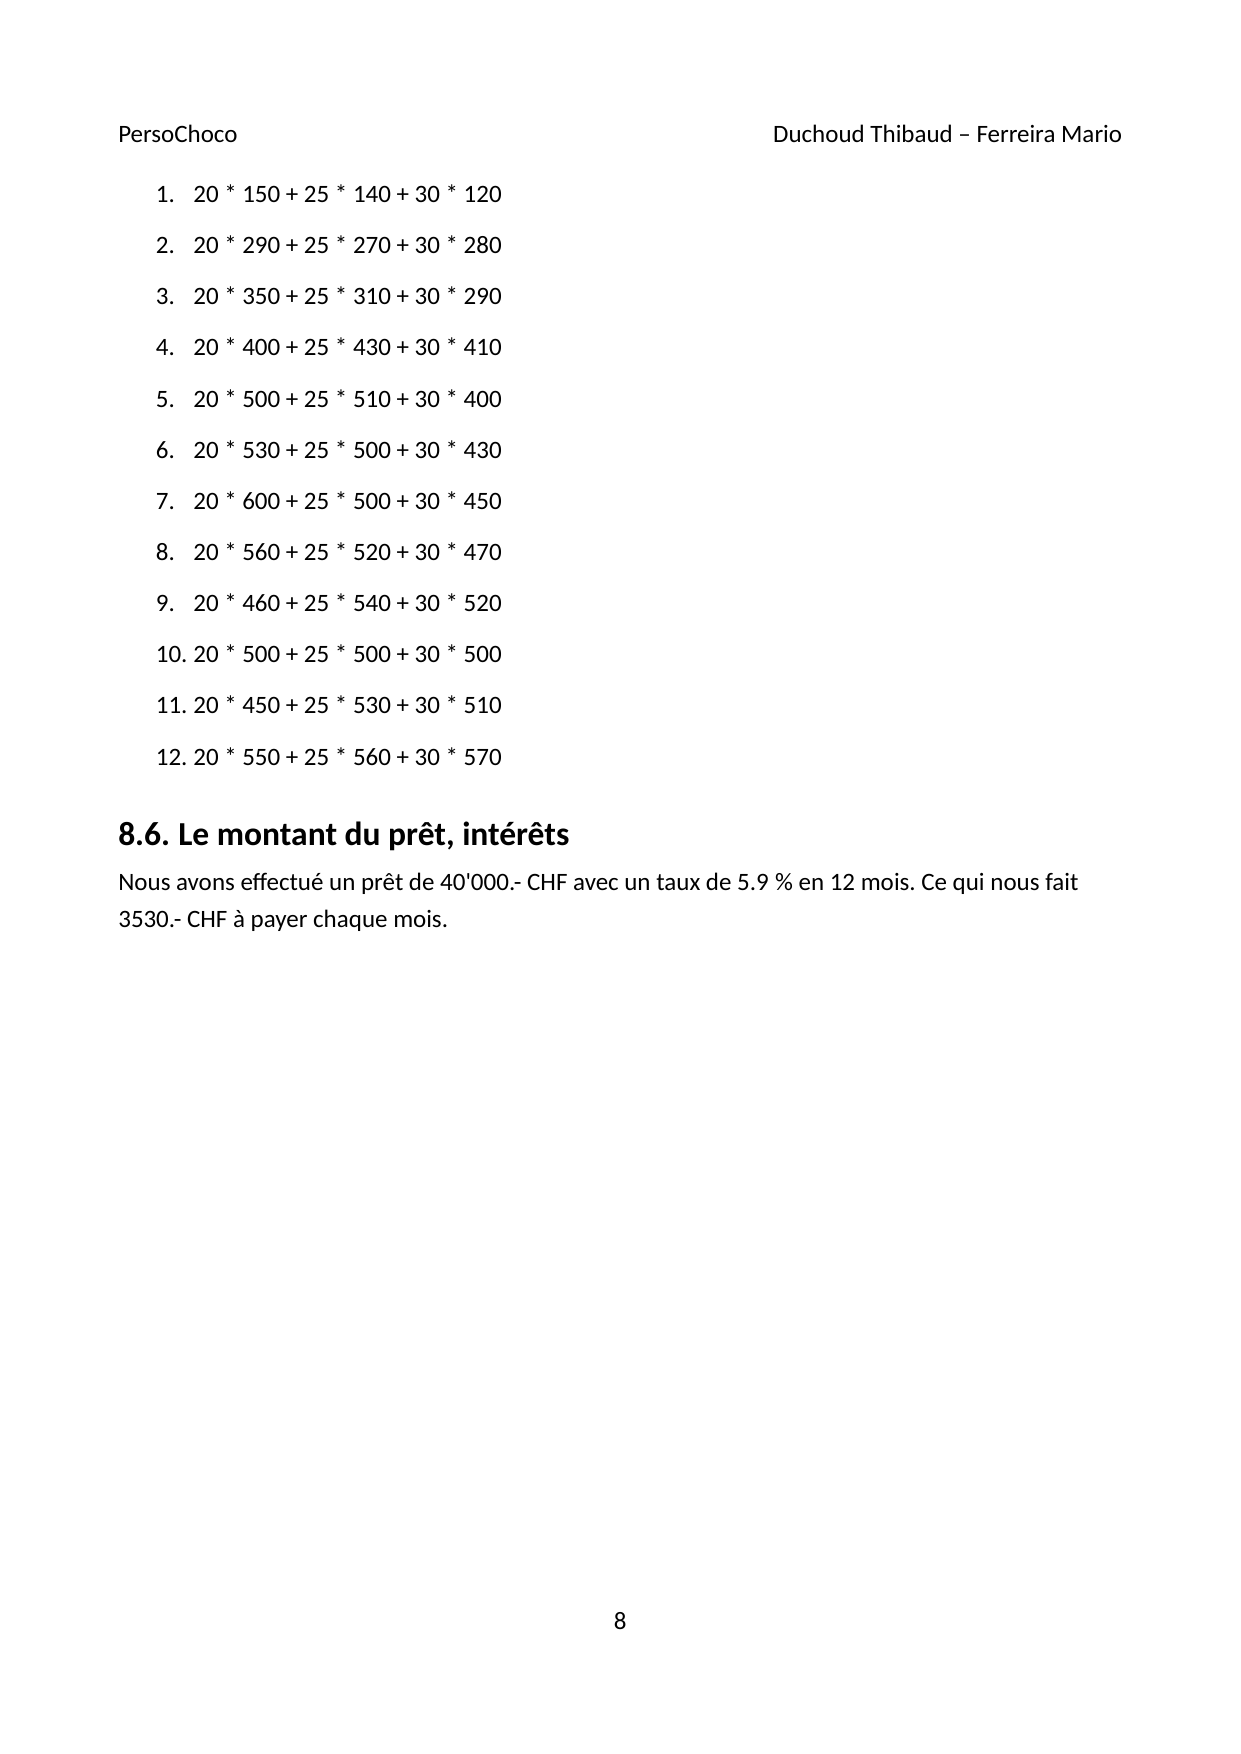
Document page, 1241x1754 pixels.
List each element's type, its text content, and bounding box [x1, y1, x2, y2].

list 20 * 150 + 25 * 140 + 30 * 120 [156, 178, 1122, 209]
list 20 * 600 + 25 * 500 + 30 * 450 [156, 485, 1122, 516]
list 20 * 530 + 25 * 500 + 30 * 430 [156, 434, 1122, 464]
list 20 * 350 + 25 * 310 + 30 * 290 [156, 280, 1122, 311]
text Nous avons effectué un prêt de 40'000.- CHF avec un taux de 5.9 % en 12 mois. Ce qui nous fait 3530.- CHF à payer chaque mois. [118, 866, 1122, 933]
list 20 * 400 + 25 * 430 + 30 * 410 [156, 332, 1122, 362]
list 20 * 450 + 25 * 530 + 30 * 510 [156, 689, 1122, 720]
list 20 * 500 + 25 * 500 + 30 * 500 [156, 638, 1122, 669]
list 20 * 500 + 25 * 510 + 30 * 400 [156, 383, 1122, 413]
list 20 * 550 + 25 * 560 + 30 * 570 [156, 741, 1122, 771]
list 20 * 460 + 25 * 540 + 30 * 520 [156, 587, 1122, 618]
subtitle Le montant du prêt, intérêts [118, 813, 1122, 854]
list 20 * 560 + 25 * 520 + 30 * 470 [156, 536, 1122, 567]
list 20 * 290 + 25 * 270 + 30 * 280 [156, 229, 1122, 260]
